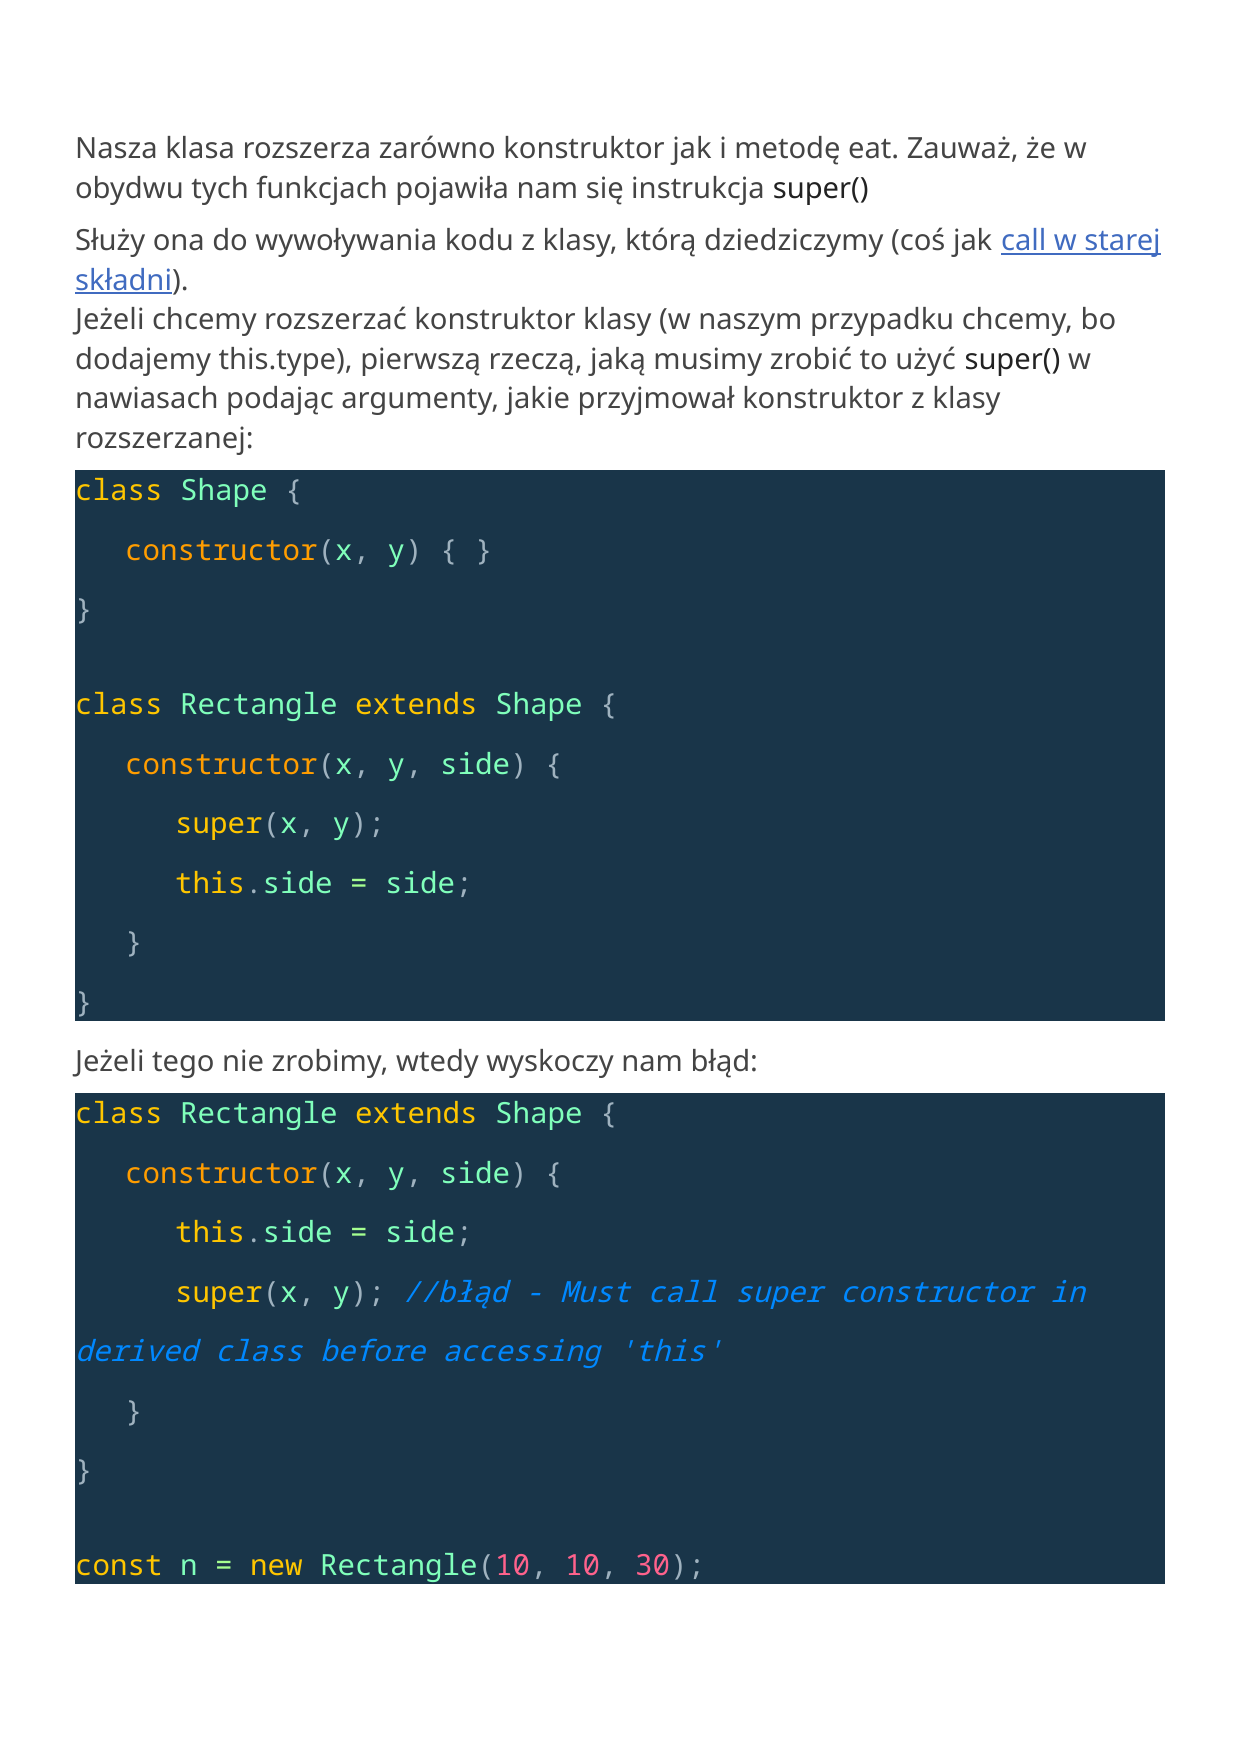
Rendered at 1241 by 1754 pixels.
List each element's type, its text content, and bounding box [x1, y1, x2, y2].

text } [75, 1390, 1165, 1430]
text constructor(x, y, side) { [75, 1152, 1165, 1192]
text Nasza klasa rozszerza zarówno konstruktor jak i metodę eat. Zauważ, że w obydwu tych funkcjach pojawiła nam się instrukcja super() [75, 127, 1165, 207]
text } [75, 1449, 1165, 1489]
text const n = new Rectangle(10, 10, 30); [75, 1544, 1165, 1584]
text this.side = side; [75, 862, 1165, 902]
text Służy ona do wywoływania kodu z klasy, którą dziedziczymy (coś jak call w starej składni). Jeżeli chcemy rozszerzać konstruktor klasy (w naszym przypadku chcemy, bo dodajemy this.type), pierwszą rzeczą, jaką musimy zrobić to użyć super() w nawiasach podając argumenty, jakie przyjmował konstruktor z klasy rozszerzanej: [75, 219, 1165, 457]
text } [75, 921, 1165, 961]
text } [75, 589, 1165, 628]
text this.side = side; [75, 1212, 1165, 1251]
text class Rectangle extends Shape { [75, 1093, 1165, 1132]
text constructor(x, y, side) { [75, 743, 1165, 783]
text class Rectangle extends Shape { [75, 683, 1165, 723]
text super(x, y); //błąd - Must call super constructor in derived class before accessing 'this' [75, 1271, 1165, 1370]
text class Shape { [75, 470, 1165, 509]
text } [75, 981, 1165, 1021]
text constructor(x, y) { } [75, 529, 1165, 569]
text Jeżeli tego nie zrobimy, wtedy wyskoczy nam błąd: [75, 1040, 1165, 1080]
text super(x, y); [75, 802, 1165, 842]
